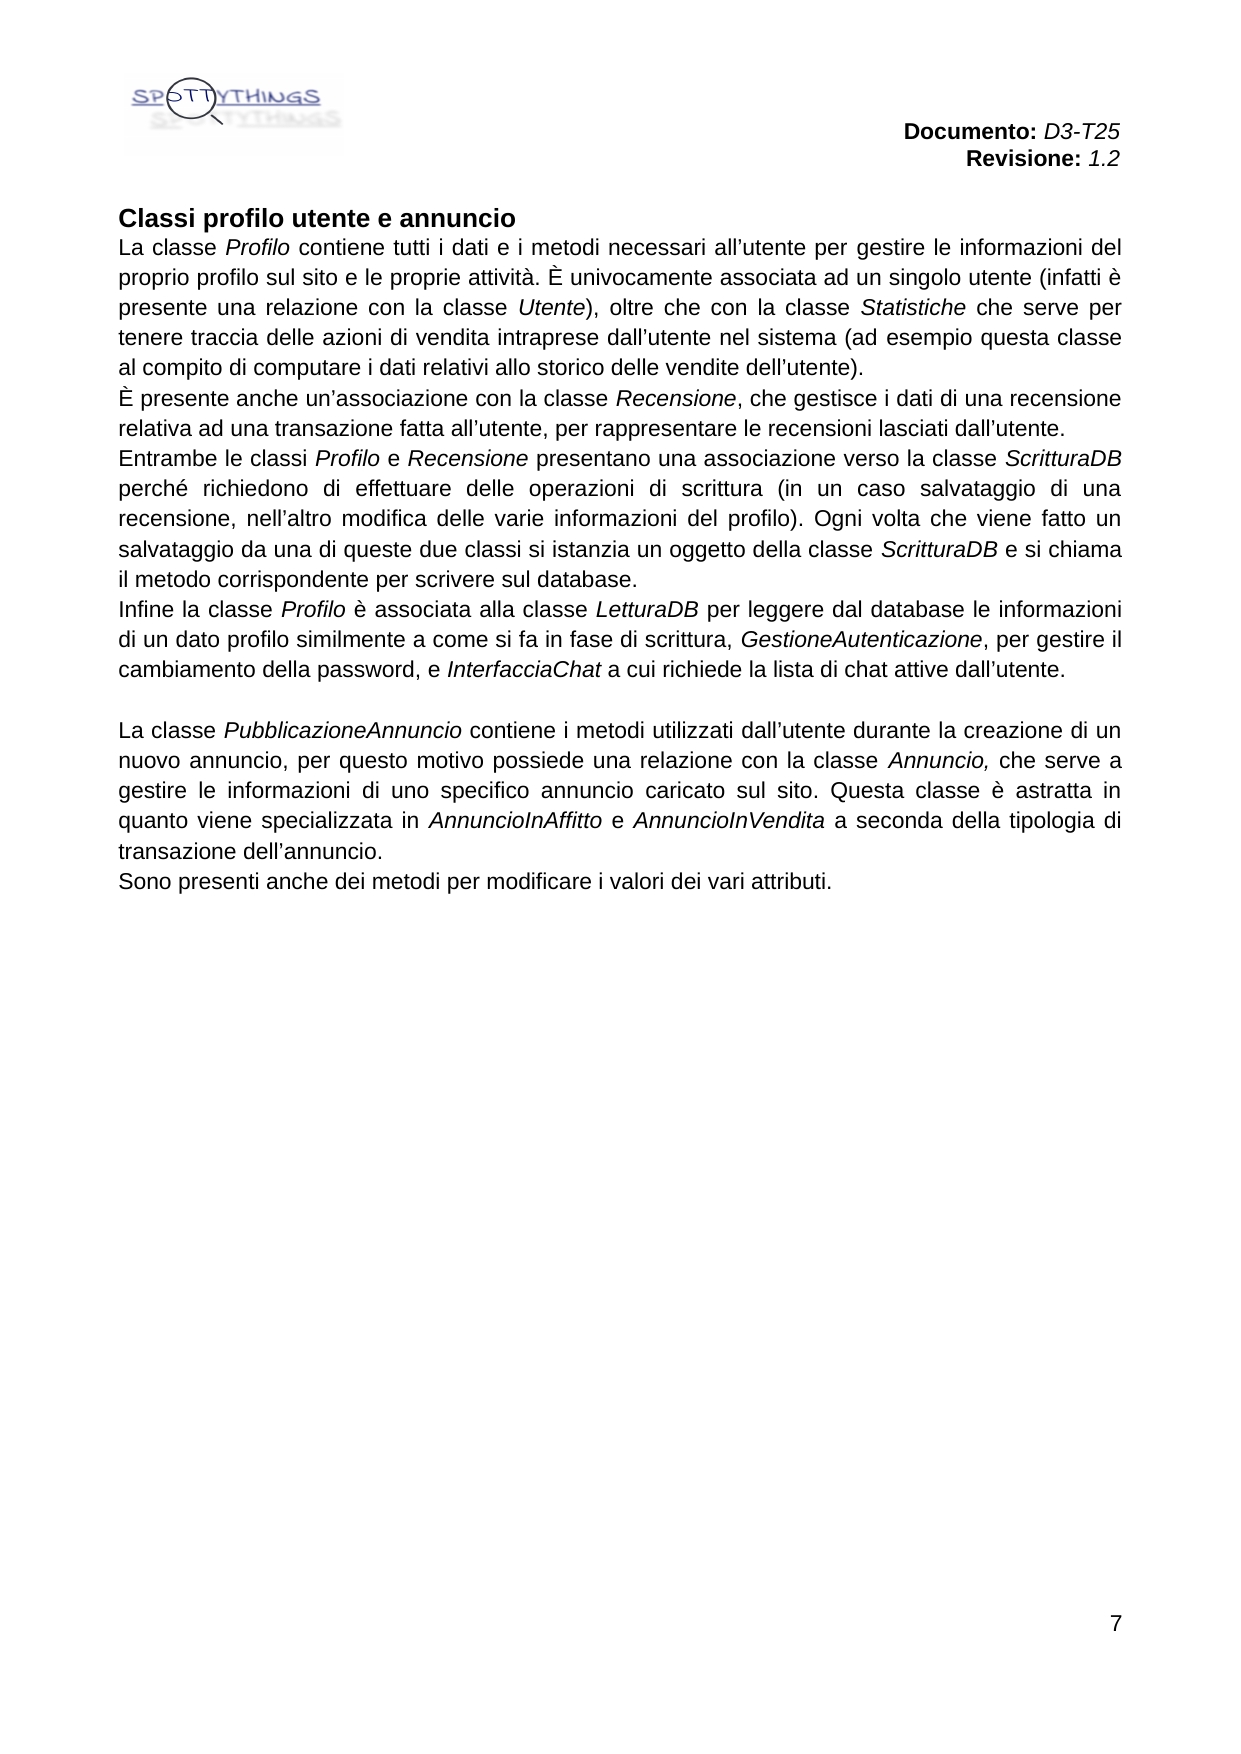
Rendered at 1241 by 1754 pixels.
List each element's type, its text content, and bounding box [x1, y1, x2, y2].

text Sono presenti anche dei metodi per modificare i valori dei vari attributi. [118, 868, 1122, 894]
text La classe Profilo contiene tutti i dati e i metodi necessari all’utente per gestire le informazioni del proprio profilo sul sito e le proprie attività. È univocamente associata ad un singolo utente (infatti è presente una relazione con la classe Utente), oltre che con la classe Statistiche che serve per tenere traccia delle azioni di vendita intraprese dall’utente nel sistema (ad esempio questa classe al compito di computare i dati relativi allo storico delle vendite dell’utente). [118, 233, 1122, 381]
picture [123, 73, 345, 156]
text È presente anche un’associazione con la classe Recensione, che gestisce i dati di una recensione relativa ad una transazione fatta all’utente, per rappresentare le recensioni lasciati dall’utente. [118, 384, 1122, 441]
text La classe PubblicazioneAnnuncio contiene i metodi utilizzati dall’utente durante la creazione di un nuovo annuncio, per questo motivo possiede una relazione con la classe Annuncio, che serve a gestire le informazioni di uno specifico annuncio caricato sul sito. Questa classe è astratta in quanto viene specializzata in AnnuncioInAffitto e AnnuncioInVendita a seconda della tipologia di transazione dell’annuncio. [118, 717, 1122, 864]
text Infine la classe Profilo è associata alla classe LetturaDB per leggere dal database le informazioni di un dato profilo similmente a come si fa in fase di scrittura, GestioneAutenticazione, per gestire il cambiamento della password, e InterfacciaChat a cui richiede la lista di chat attive dall’utente. [118, 596, 1122, 683]
text Entrambe le classi Profilo e Recensione presentano una associazione verso la classe ScritturaDB perché richiedono di effettuare delle operazioni di scrittura (in un caso salvataggio di una recensione, nell’altro modifica delle varie informazioni del profilo). Ogni volta che viene fatto un salvataggio da una di queste due classi si istanzia un oggetto della classe ScritturaDB e si chiama il metodo corrispondente per scrivere sul database. [118, 445, 1122, 592]
subtitle Classi profilo utente e annuncio [118, 203, 1122, 233]
